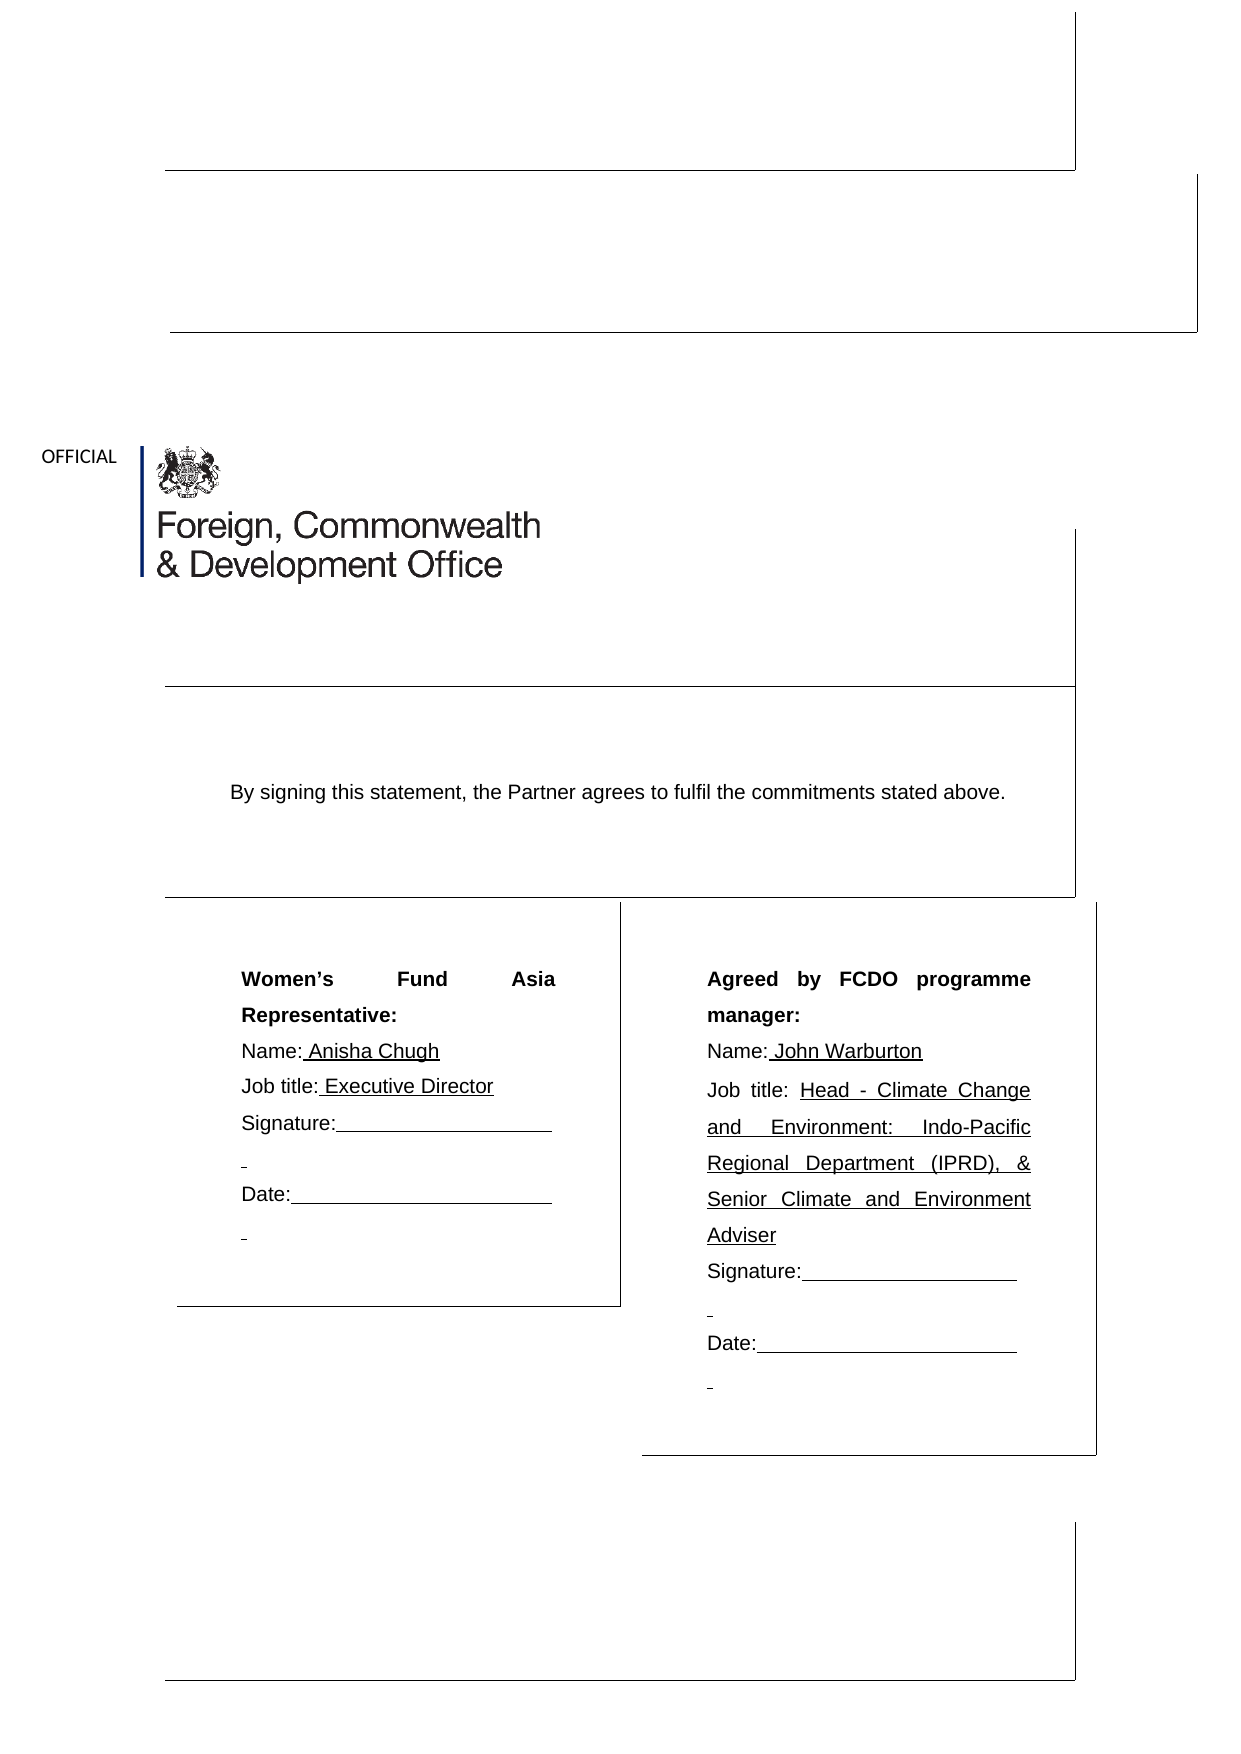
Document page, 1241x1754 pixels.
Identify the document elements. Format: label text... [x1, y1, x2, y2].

table_header Agreed by FCDO programme manager: Name: John Warburton Job title: Head - Climate Change and Environment: Indo-Pacific Regional Department (IPRD), & Senior Climate and Environment Adviser Signature: Date: [631, 902, 1107, 1469]
text By signing this statement, the Partner agrees to fulfil the commitments stated above. [165, 715, 1075, 804]
table_header Women’s Fund Asia Representative: Name: Anisha Chugh Job title: Executive Director Signature: Date: [165, 902, 631, 1469]
